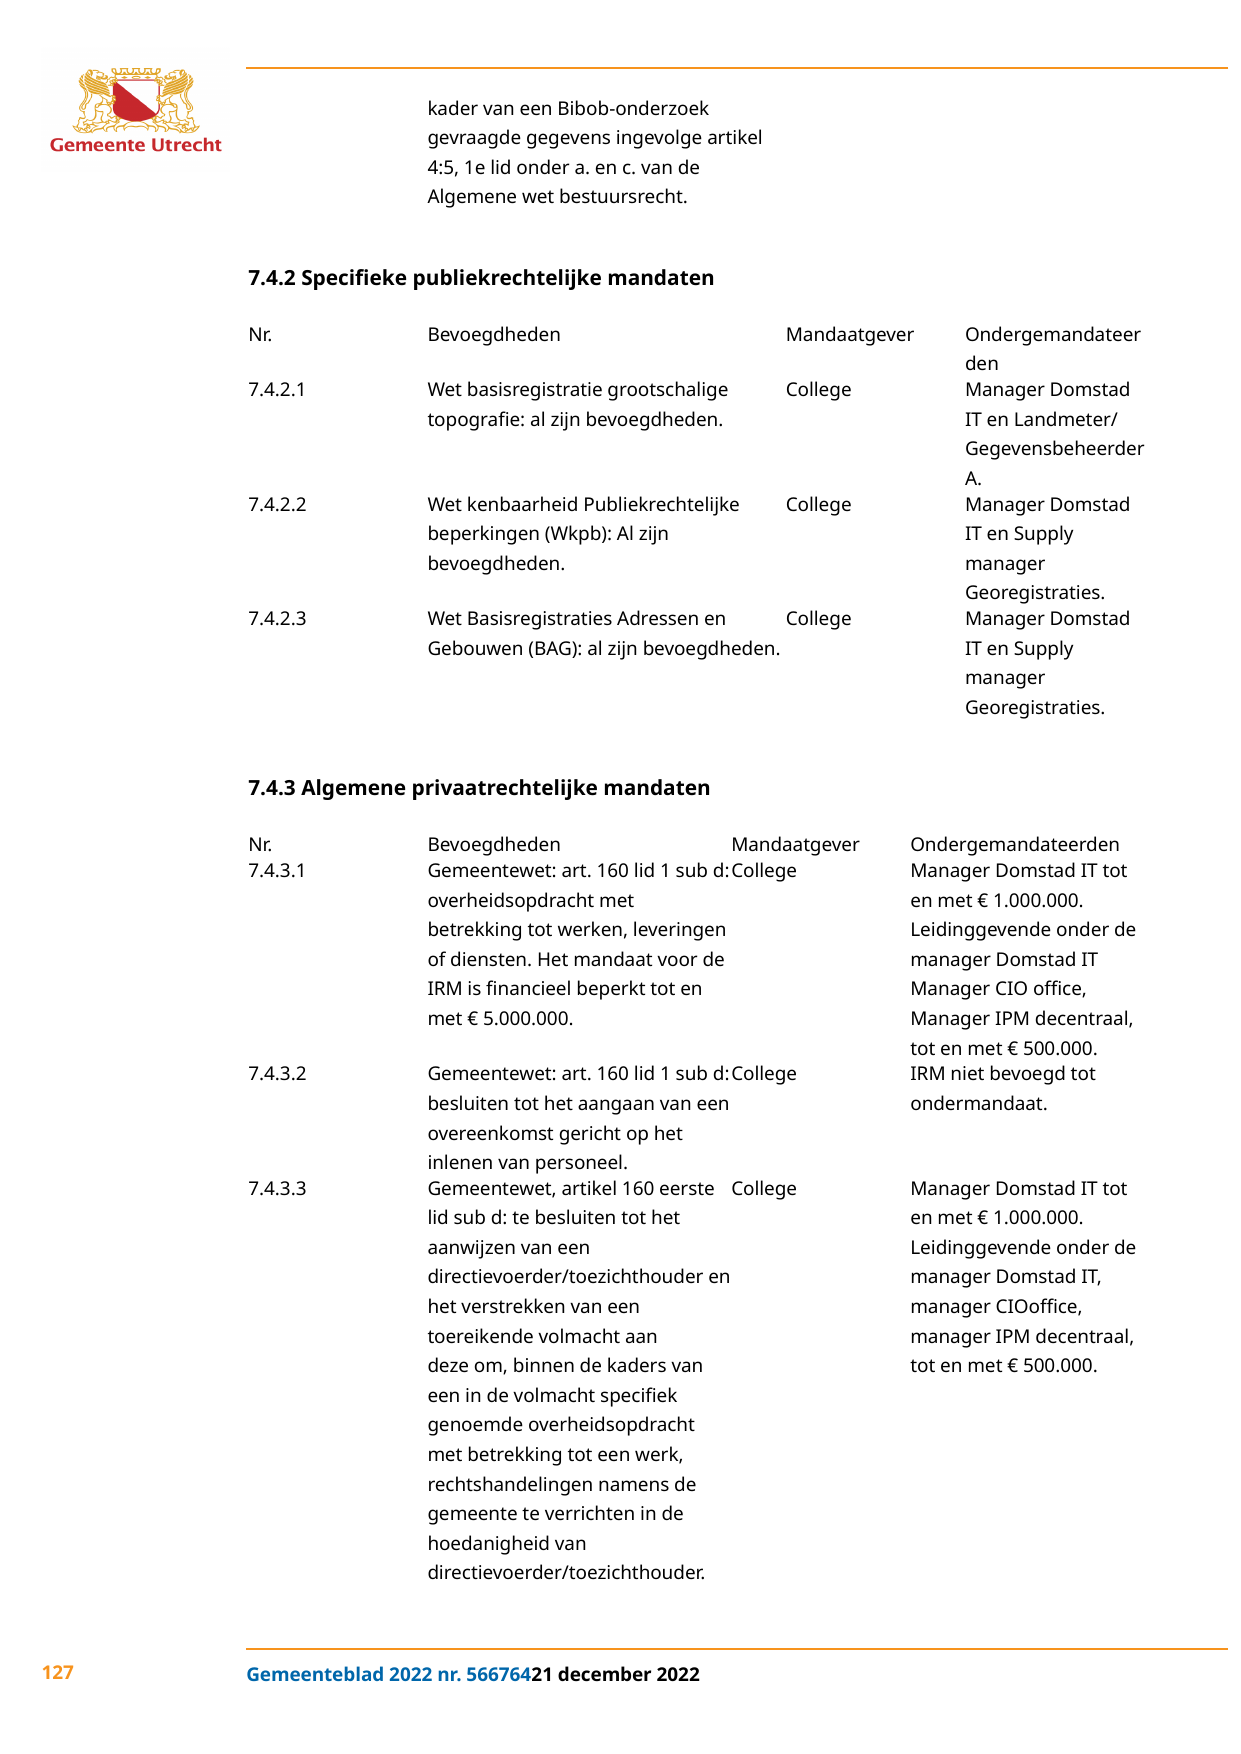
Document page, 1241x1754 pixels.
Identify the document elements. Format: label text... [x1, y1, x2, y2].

table_cell [965, 95, 1152, 209]
table_cell Gemeentewet: art. 160 lid 1 sub d: besluiten tot het aangaan van een overeenkomst gericht op het inlenen van personeel. [427, 1061, 731, 1175]
table_cell 7.4.2.3 [248, 605, 427, 720]
table_cell 7.4.3.1 [248, 857, 427, 1061]
picture [41, 47, 231, 172]
table_cell 7.4.2.2 [248, 491, 427, 605]
table_cell Wet Basisregistraties Adressen en Gebouwen (BAG): al zijn bevoegdheden. [427, 605, 786, 720]
table_cell College [786, 491, 965, 605]
table_cell Manager Domstad IT tot en met € 1.000.000. Leidinggevende onder de manager Domstad IT, manager CIOoffice, manager IPM decentraal, tot en met € 500.000. [910, 1175, 1152, 1585]
table_header Nr. [248, 321, 427, 376]
table_cell Manager Domstad IT en Supply manager Georegistraties. [965, 605, 1152, 720]
table_header Mandaatgever [731, 832, 910, 857]
table_cell kader van een Bibob-onderzoek gevraagde gegevens ingevolge artikel 4:5, 1e lid onder a. en c. van de Algemene wet bestuursrecht. [427, 95, 786, 209]
table_cell College [786, 376, 965, 491]
table_header Mandaatgever [786, 321, 965, 376]
table_header Bevoegdheden [427, 321, 786, 376]
table_cell Gemeentewet, artikel 160 eerste lid sub d: te besluiten tot het aanwijzen van een directievoerder/toezichthouder en het verstrekken van een toereikende volmacht aan deze om, binnen de kaders van een in de volmacht specifiek genoemde overheidsopdracht met betrekking tot een werk, rechtshandelingen namens de gemeente te verrichten in de hoedanigheid van directievoerder/toezichthouder. [427, 1175, 731, 1585]
table_cell College [731, 1175, 910, 1585]
table_cell College [731, 857, 910, 1061]
table_cell IRM niet bevoegd tot ondermandaat. [910, 1061, 1152, 1175]
text 7.4.2 Specifieke publiekrechtelijke mandaten [248, 263, 1152, 291]
table_cell Manager Domstad IT en Landmeter/ Gegevensbeheerder A. [965, 376, 1152, 491]
table_cell 7.4.2.1 [248, 376, 427, 491]
table_cell Manager Domstad IT tot en met € 1.000.000. Leidinggevende onder de manager Domstad IT Manager CIO office, Manager IPM decentraal, tot en met € 500.000. [910, 857, 1152, 1061]
table_cell Wet basisregistratie grootschalige topografie: al zijn bevoegdheden. [427, 376, 786, 491]
text 7.4.3 Algemene privaatrechtelijke mandaten [248, 773, 1152, 802]
table_cell Gemeentewet: art. 160 lid 1 sub d: overheidsopdracht met betrekking tot werken, leveringen of diensten. Het mandaat voor de IRM is financieel beperkt tot en met € 5.000.000. [427, 857, 731, 1061]
table_cell Wet kenbaarheid Publiekrechtelijke beperkingen (Wkpb): Al zijn bevoegdheden. [427, 491, 786, 605]
table_header Bevoegdheden [427, 832, 731, 857]
table_cell College [786, 605, 965, 720]
table_header Ondergemandateerden [965, 321, 1152, 376]
table_cell 7.4.3.2 [248, 1061, 427, 1175]
table_cell [248, 95, 427, 209]
table_cell Manager Domstad IT en Supply manager Georegistraties. [965, 491, 1152, 605]
table_cell 7.4.3.3 [248, 1175, 427, 1585]
table_header Nr. [248, 832, 427, 857]
table_cell [786, 95, 965, 209]
table_cell College [731, 1061, 910, 1175]
table_header Ondergemandateerden [910, 832, 1152, 857]
